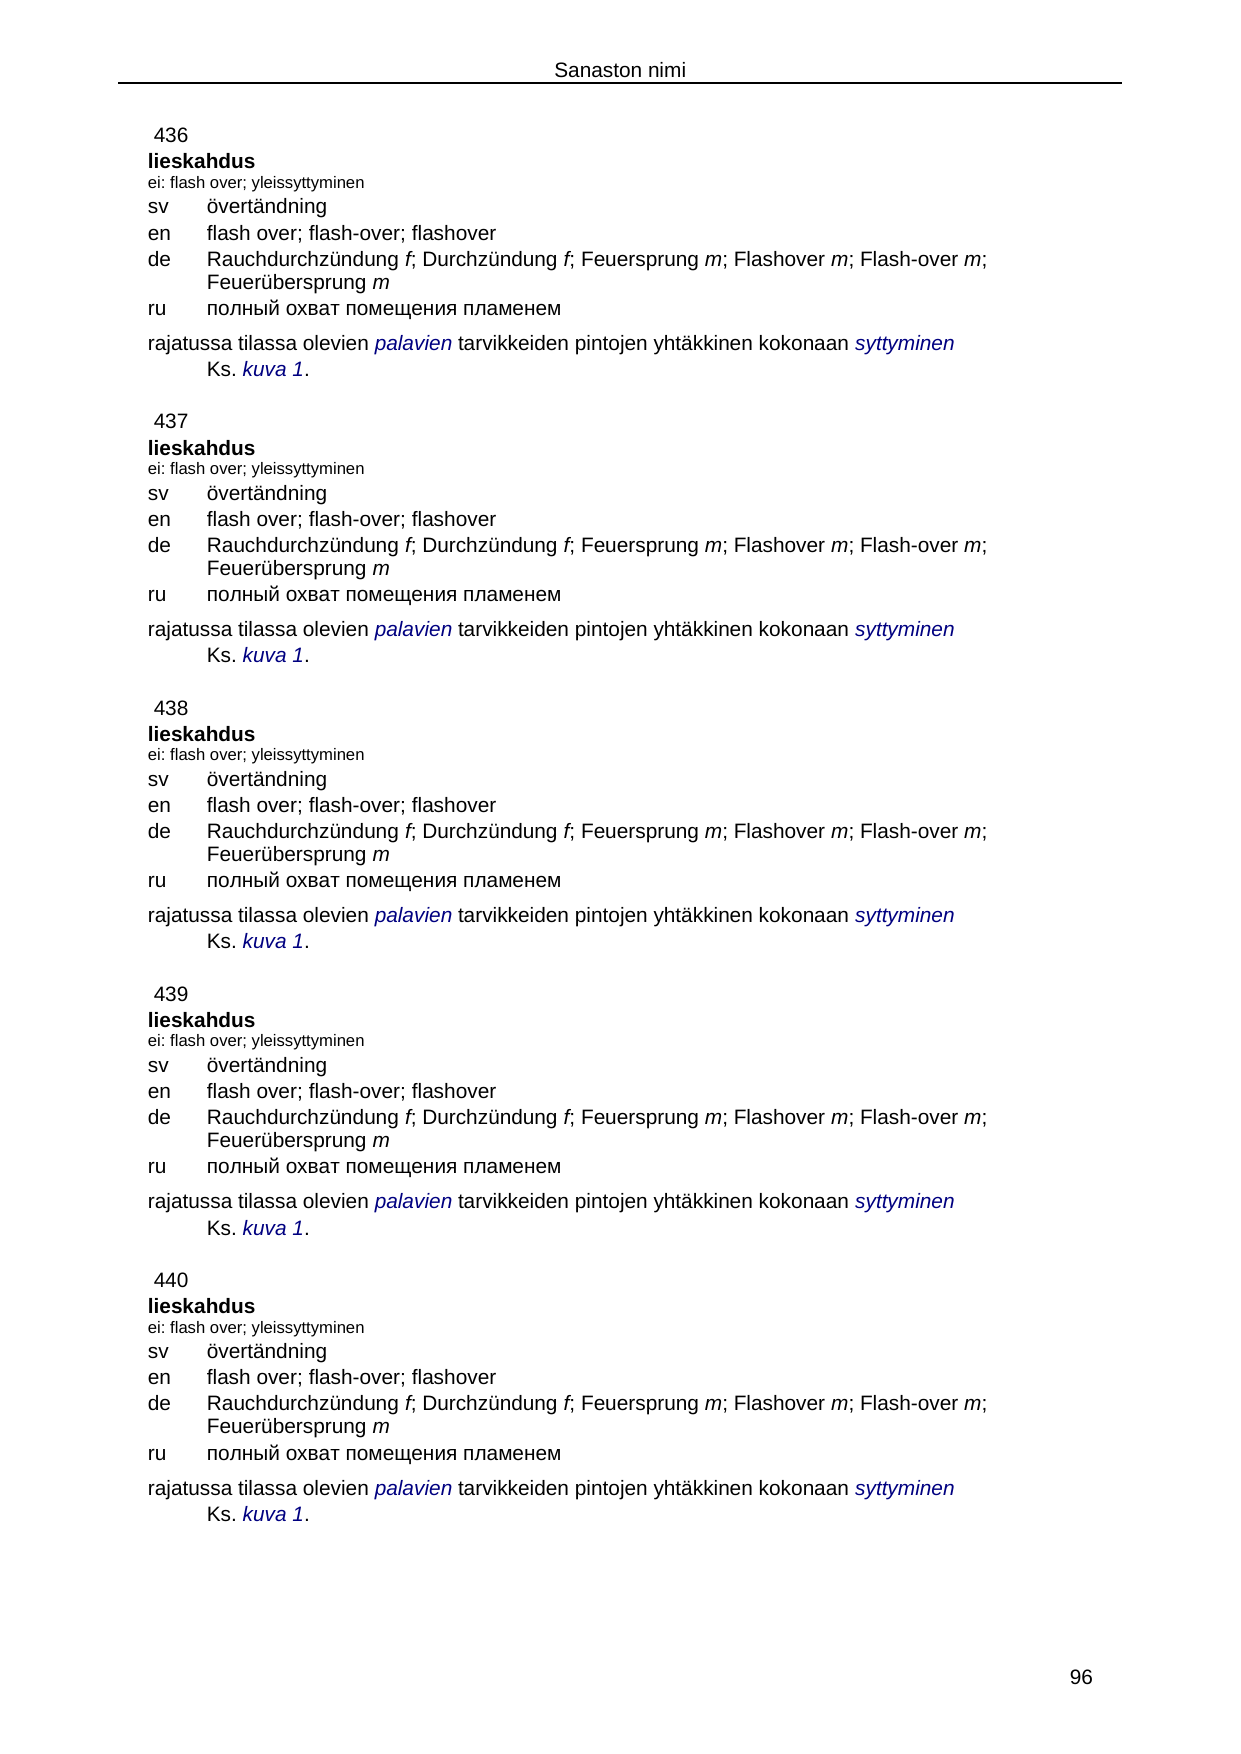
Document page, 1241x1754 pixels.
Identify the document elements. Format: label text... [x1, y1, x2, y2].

table_header 436 lieskahdus ei: flash over; yleissyttyminen sv övertändning en flash over; flash-over; flashover de Rauchdurchzündung f; Durchzündung f; Feuersprung m; Flashover m; Flash-over m; Feuerübersprung m ru полный охват помещения пламенем rajatussa tilassa olevien palavien tarvikkeiden pintojen yhtäkkinen kokonaan syttyminen Ks. kuva 1. [118, 118, 1122, 381]
table_header 440 lieskahdus ei: flash over; yleissyttyminen sv övertändning en flash over; flash-over; flashover de Rauchdurchzündung f; Durchzündung f; Feuersprung m; Flashover m; Flash-over m; Feuerübersprung m ru полный охват помещения пламенем rajatussa tilassa olevien palavien tarvikkeiden pintojen yhtäkkinen kokonaan syttyminen Ks. kuva 1. [118, 1263, 1122, 1526]
table_header 437 lieskahdus ei: flash over; yleissyttyminen sv övertändning en flash over; flash-over; flashover de Rauchdurchzündung f; Durchzündung f; Feuersprung m; Flashover m; Flash-over m; Feuerübersprung m ru полный охват помещения пламенем rajatussa tilassa olevien palavien tarvikkeiden pintojen yhtäkkinen kokonaan syttyminen Ks. kuva 1. [118, 404, 1122, 667]
table_header 439 lieskahdus ei: flash over; yleissyttyminen sv övertändning en flash over; flash-over; flashover de Rauchdurchzündung f; Durchzündung f; Feuersprung m; Flashover m; Flash-over m; Feuerübersprung m ru полный охват помещения пламенем rajatussa tilassa olevien palavien tarvikkeiden pintojen yhtäkkinen kokonaan syttyminen Ks. kuva 1. [118, 976, 1122, 1239]
table_header 438 lieskahdus ei: flash over; yleissyttyminen sv övertändning en flash over; flash-over; flashover de Rauchdurchzündung f; Durchzündung f; Feuersprung m; Flashover m; Flash-over m; Feuerübersprung m ru полный охват помещения пламенем rajatussa tilassa olevien palavien tarvikkeiden pintojen yhtäkkinen kokonaan syttyminen Ks. kuva 1. [118, 690, 1122, 953]
